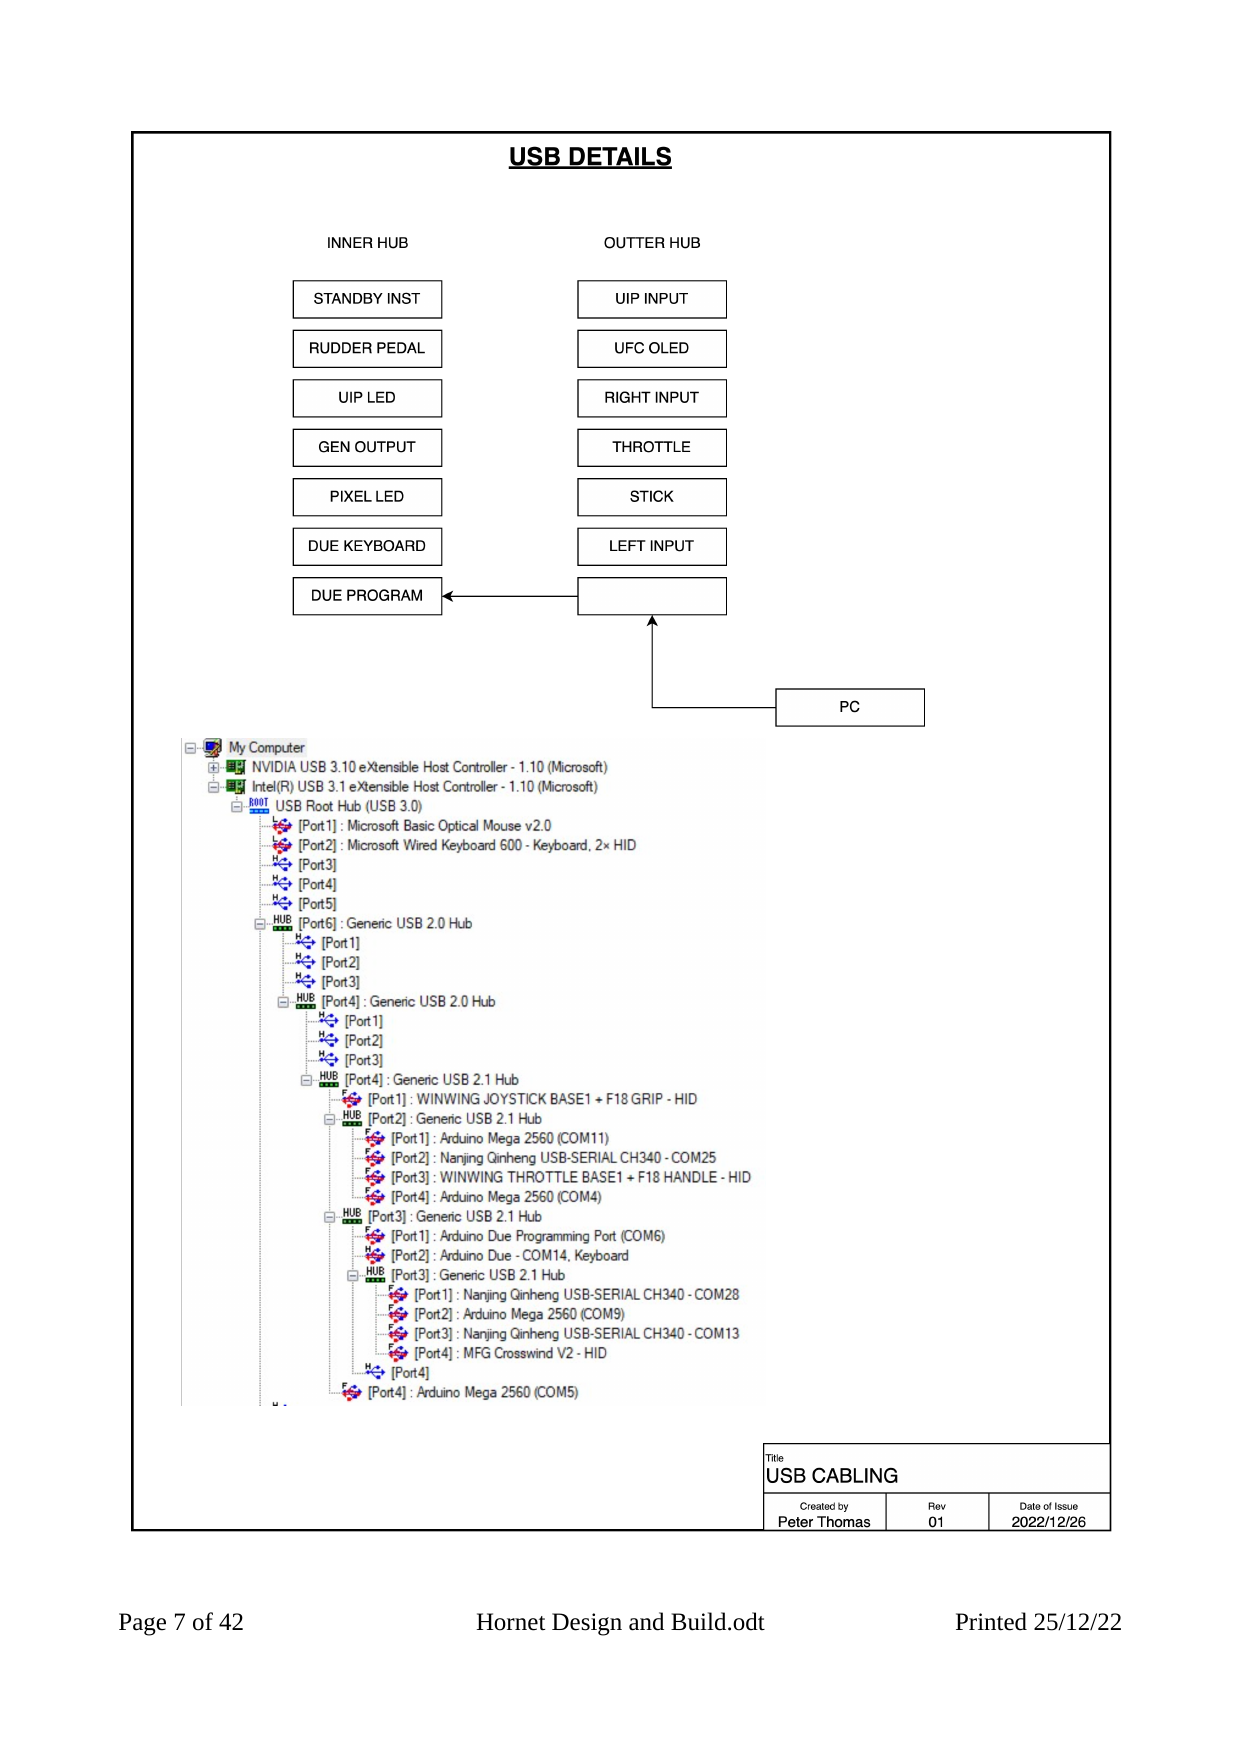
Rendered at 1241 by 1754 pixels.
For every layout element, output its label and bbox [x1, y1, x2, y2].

picture [118, 118, 1123, 1543]
